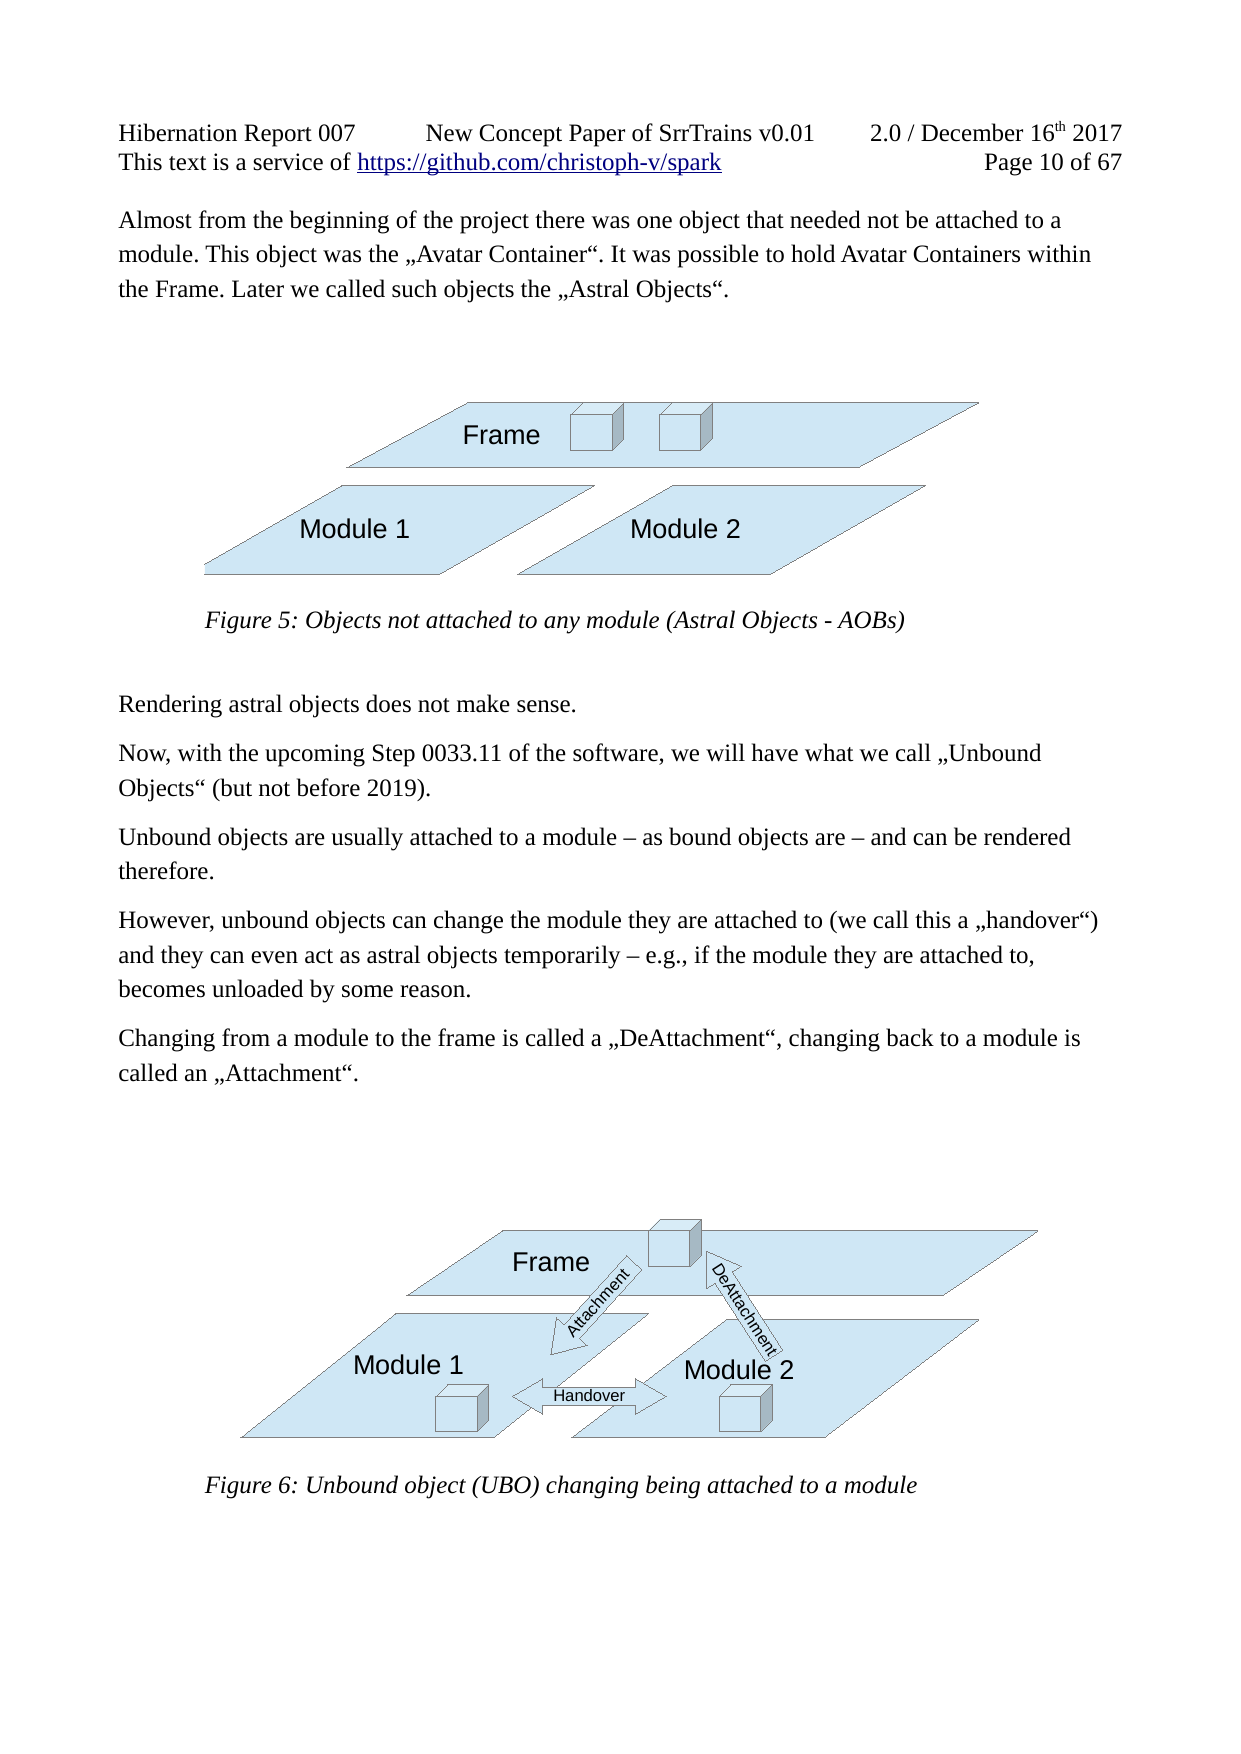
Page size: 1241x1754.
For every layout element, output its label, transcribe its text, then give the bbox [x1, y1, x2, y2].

text Figure 5: Objects not attached to any module (Astral Objects - AOBs) [204, 385, 1036, 634]
text Rendering astral objects does not make sense. [118, 689, 1122, 718]
text However, unbound objects can change the module they are attached to (we call this a „handover“) and they can even act as astral objects temporarily – e.g., if the module they are attached to, becomes unloaded by some reason. [118, 905, 1122, 1003]
text Figure 6: Unbound object (UBO) changing being attached to a module [204, 1169, 1067, 1499]
text Changing from a module to the frame is called a „DeAttachment“, changing back to a module is called an „Attachment“. [118, 1023, 1122, 1087]
text Almost from the beginning of the project there was one object that needed not be attached to a module. This object was the „Avatar Container“. It was possible to hold Avatar Containers within the Frame. Later we called such objects the „Astral Objects“. [118, 205, 1122, 303]
text Unbound objects are usually attached to a module – as bound objects are – and can be rendered therefore. [118, 822, 1122, 885]
text Now, with the upcoming Step 0033.11 of the software, we will have what we call „Unbound Objects“ (but not before 2019). [118, 738, 1122, 801]
